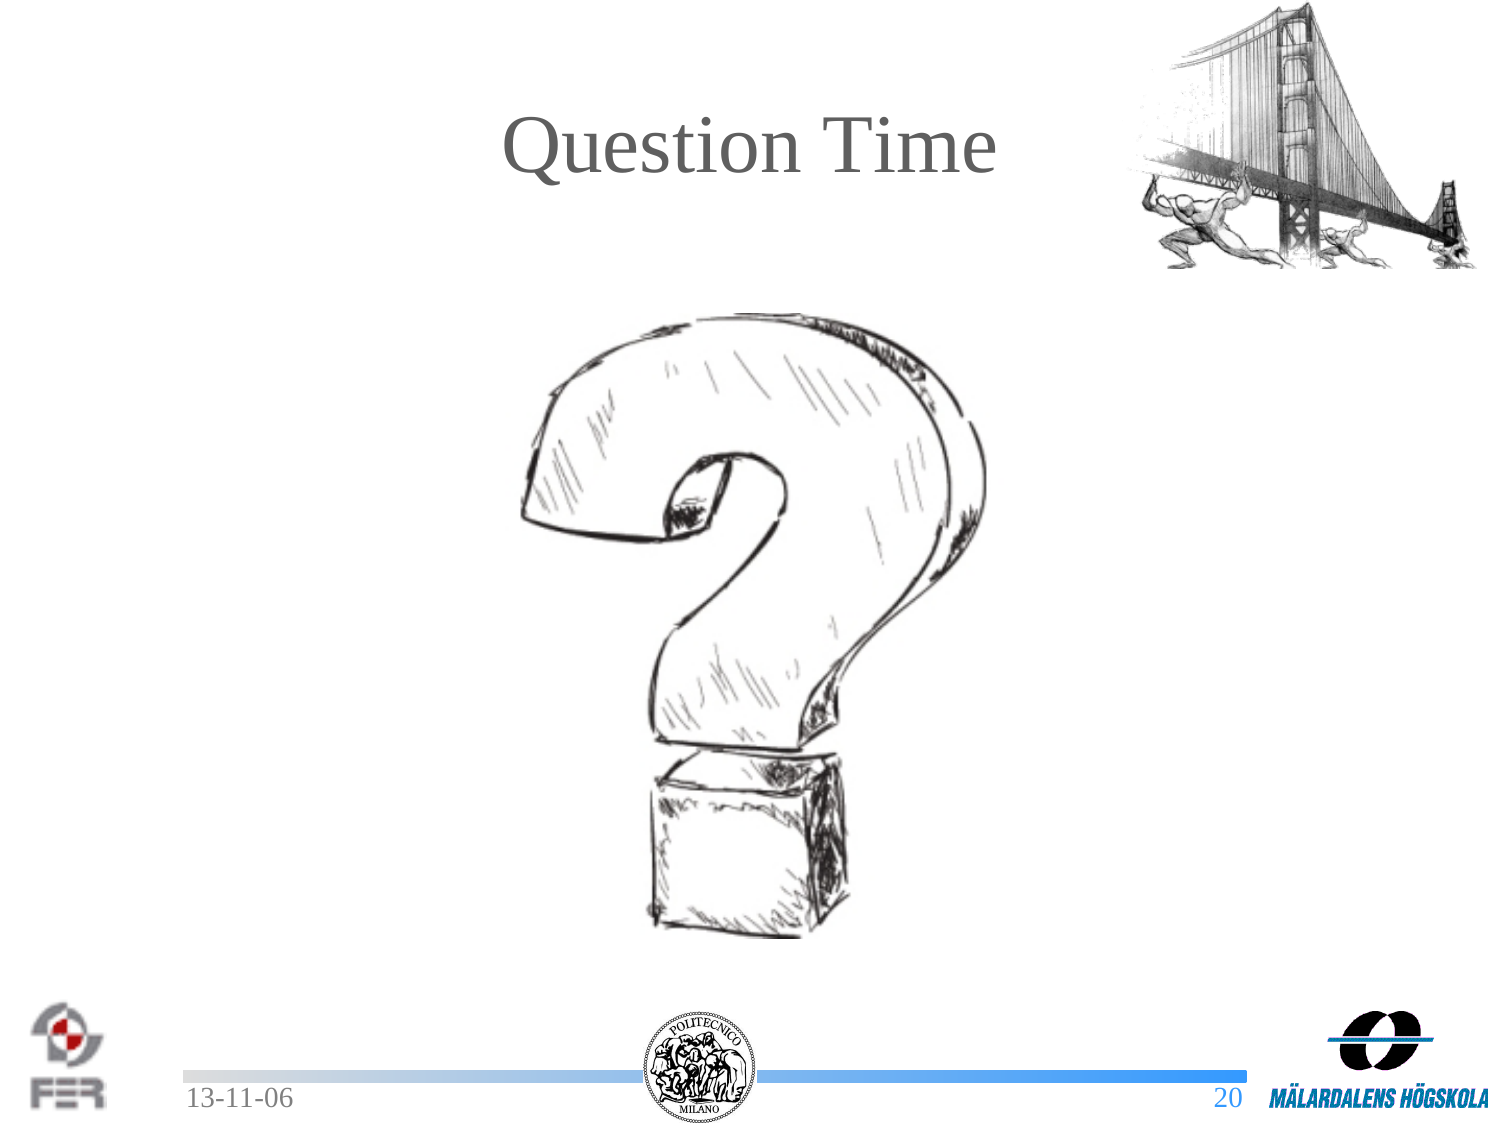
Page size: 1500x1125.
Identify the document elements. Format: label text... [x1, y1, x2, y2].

picture [29, 987, 107, 1125]
title Question Time [75, 45, 1122, 233]
picture [1454, 1091, 1459, 1108]
text_box [1186, 1070, 1258, 1114]
text_box 13-11-06 [171, 1070, 396, 1114]
picture [1368, 1093, 1374, 1104]
picture [1269, 1011, 1488, 1108]
picture [1122, 0, 1477, 269]
picture [643, 1011, 757, 1123]
picture [1435, 1096, 1441, 1104]
picture [440, 313, 1066, 939]
